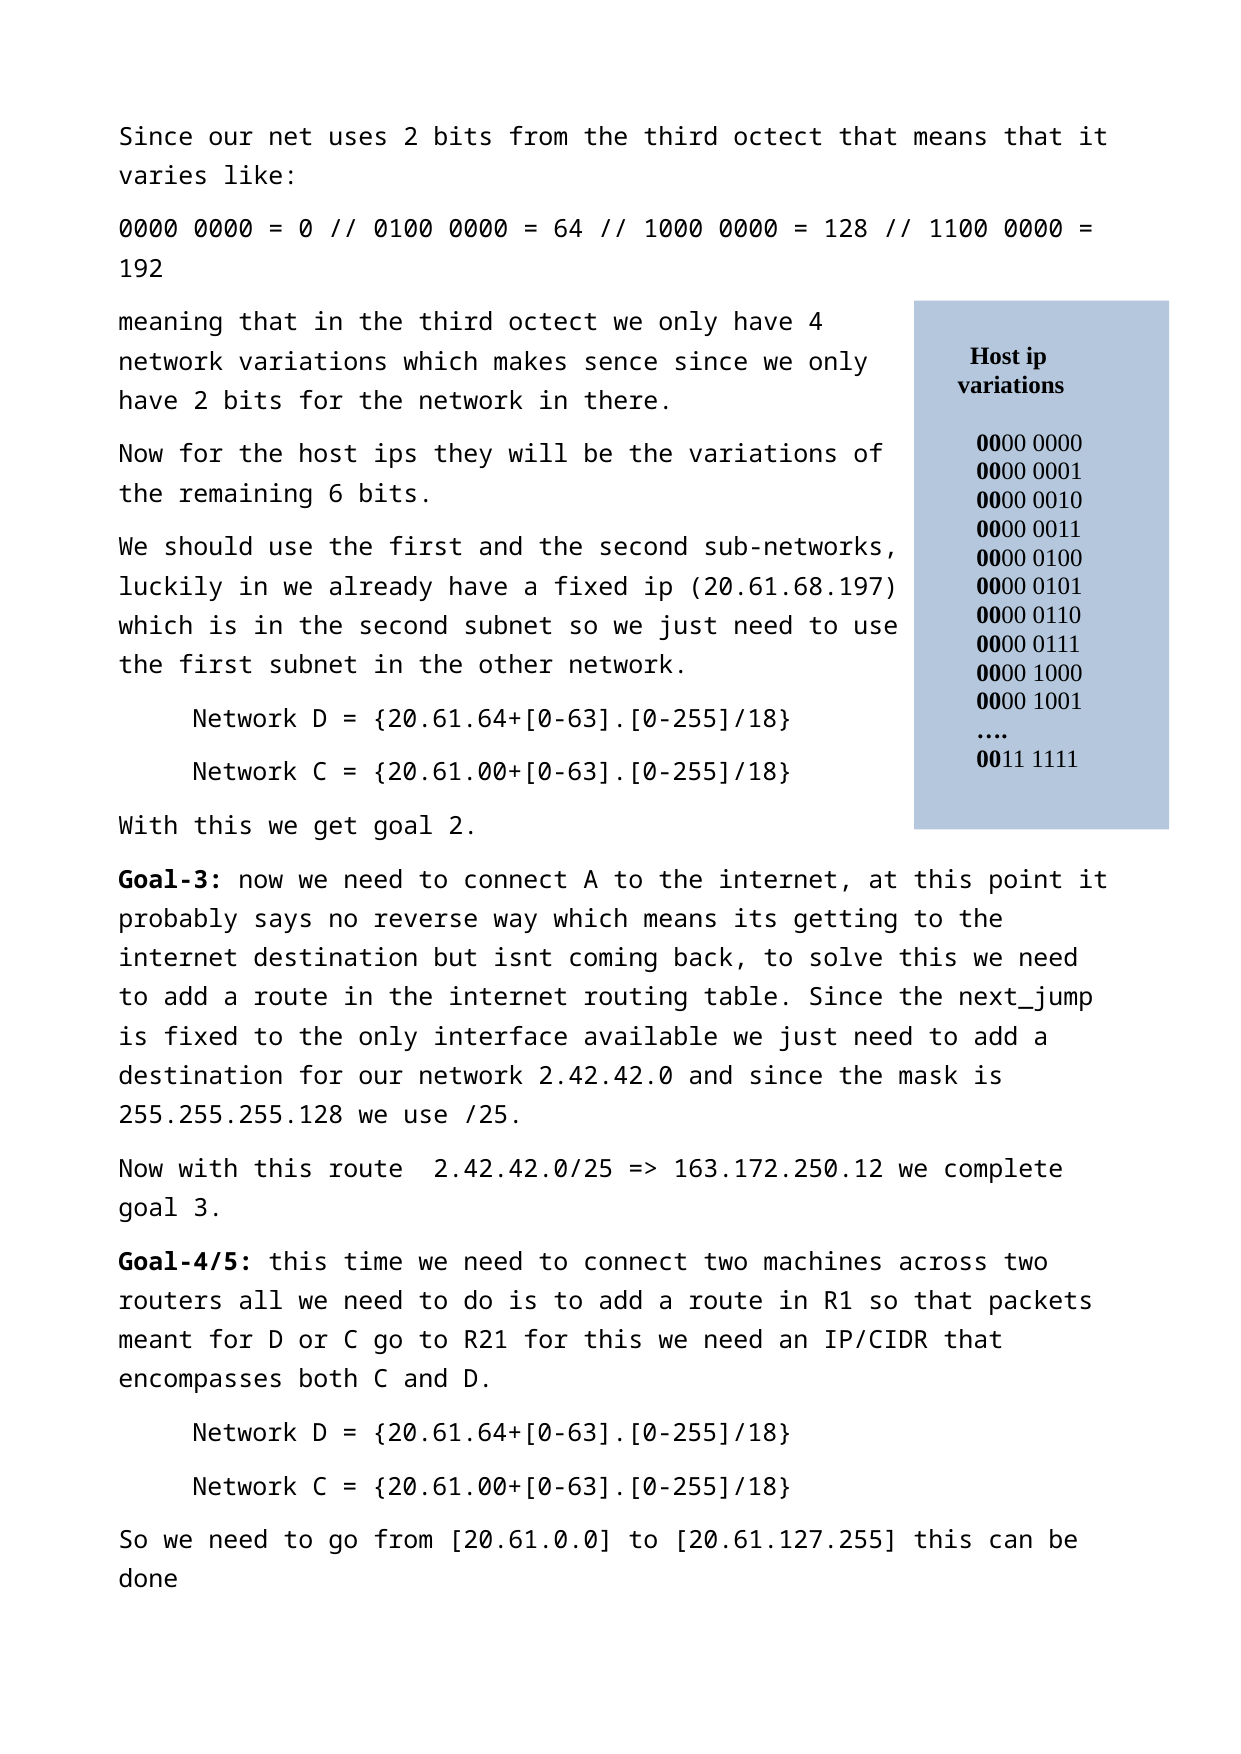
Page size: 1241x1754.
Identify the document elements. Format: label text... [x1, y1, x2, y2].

text 0000 0000 = 0 // 0100 0000 = 64 // 1000 0000 = 128 // 1100 0000 = 192 [118, 211, 1122, 284]
text We should use the first and the second sub-networks, luckily in we already have a fixed ip (20.61.68.197) which is in the second subnet so we just need to use the first subnet in the other network. [118, 529, 914, 681]
text Now for the host ips they will be the variations of the remaining 6 bits. [118, 436, 914, 509]
text Network D = {20.61.64+[0-63].[0-255]/18} [118, 700, 914, 734]
text Goal-4/5: this time we need to connect two machines across two routers all we need to do is to add a route in R1 so that packets meant for D or C go to R21 for this we need an IP/CIDR that encompasses both C and D. [118, 1243, 1122, 1395]
text With this we get goal 2. [118, 808, 1122, 842]
text Network C = {20.61.00+[0-63].[0-255]/18} [118, 1468, 1122, 1502]
text So we need to go from [20.61.0.0] to [20.61.127.255] this can be done [118, 1522, 1122, 1595]
text Now with this route 2.42.42.0/25 => 163.172.250.12 we complete goal 3. [118, 1150, 1122, 1223]
text Network D = {20.61.64+[0-63].[0-255]/18} [118, 1414, 1122, 1448]
text Goal-3: now we need to connect A to the internet, at this point it probably says no reverse way which means its getting to the internet destination but isnt coming back, to solve this we need to add a route in the internet routing table. Since the next_jump is fixed to the only interface available we just need to add a destination for our network 2.42.42.0 and since the mask is 255.255.255.128 we use /25. [118, 861, 1122, 1131]
text meaning that in the third octect we only have 4 network variations which makes sence since we only have 2 bits for the network in there. [118, 304, 914, 416]
text Since our net uses 2 bits from the third octect that means that it varies like: [118, 118, 1122, 191]
text Network C = {20.61.00+[0-63].[0-255]/18} [118, 754, 914, 788]
